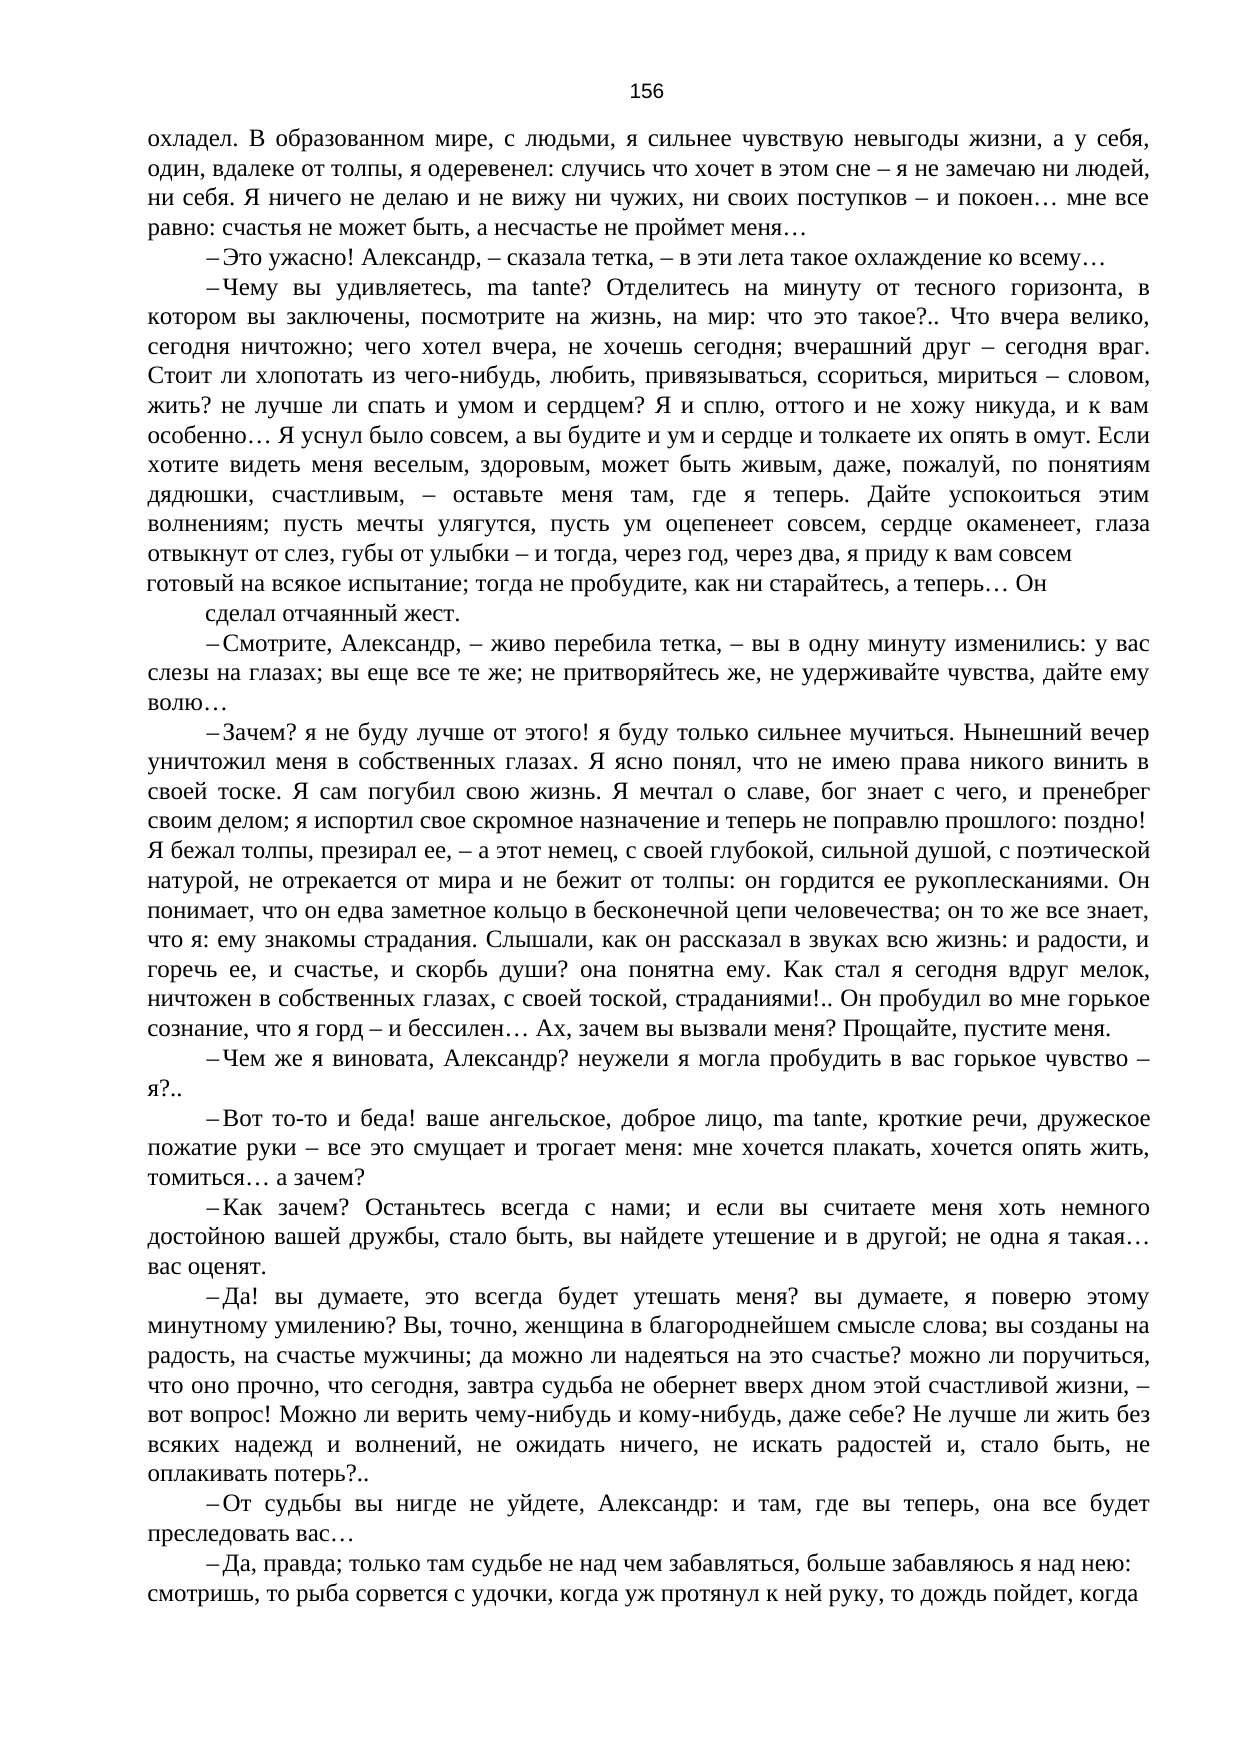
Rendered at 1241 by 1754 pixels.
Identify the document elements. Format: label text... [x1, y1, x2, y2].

list Зачем? я не буду лучше от этого! я буду только сильнее мучиться. Нынешний вечер уничтожил меня в собственных глазах. Я ясно понял, что не имею права никого винить в своей тоске. Я сам погубил свою жизнь. Я мечтал о славе, бог знает с чего, и пренебрег своим делом; я испортил свое скромное назначение и теперь не поправлю прошлого: поздно! [147, 717, 1151, 834]
list Это ужасно! Александр, – сказала тетка, – в эти лета такое охлаждение ко всему… [147, 242, 1151, 271]
list Да, правда; только там судьбе не над чем забавляться, больше забавляюсь я над нею: [147, 1548, 1151, 1577]
text смотришь, то рыба сорвется с удочки, когда уж протянул к ней руку, то дождь пойдет, когда [147, 1578, 1151, 1607]
list охладел. В образованном мире, с людьми, я сильнее чувствую невыгоды жизни, а у себя, один, вдалеке от толпы, я одеревенел: случись что хочет в этом сне – я не замечаю ни людей, ни себя. Я ничего не делаю и не вижу ни чужих, ни своих поступков – и покоен… мне все равно: счастья не может быть, а несчастье не проймет меня… [147, 123, 1151, 241]
text готовый на всякое испытание; тогда не пробудите, как ни старайтесь, а теперь… Он сделал отчаянный жест. [146, 568, 1048, 626]
list Смотрите, Александр, – живо перебила тетка, – вы в одну минуту изменились: у вас слезы на глазах; вы еще все те же; не притворяйтесь же, не удерживайте чувства, дайте ему волю… [147, 628, 1151, 716]
text Я бежал толпы, презирал ее, – а этот немец, с своей глубокой, сильной душой, с поэтической натурой, не отрекается от мира и не бежит от толпы: он гордится ее рукоплесканиями. Он понимает, что он едва заметное кольцо в бесконечной цепи человечества; он то же все знает, что я: ему знакомы страдания. Слышали, как он рассказал в звуках всю жизнь: и радости, и горечь ее, и счастье, и скорбь души? она понятна ему. Как стал я сегодня вдруг мелок, ничтожен в собственных глазах, с своей тоской, страданиями!.. Он пробудил во мне горькое сознание, что я горд – и бессилен… Ах, зачем вы вызвали меня? Прощайте, пустите меня. [147, 836, 1151, 1042]
list Да! вы думаете, это всегда будет утешать меня? вы думаете, я поверю этому минутному умилению? Вы, точно, женщина в благороднейшем смысле слова; вы созданы на радость, на счастье мужчины; да можно ли надеяться на это счастье? можно ли поручиться, что оно прочно, что сегодня, завтра судьба не обернет вверх дном этой счастливой жизни, – вот вопрос! Можно ли верить чему-нибудь и кому-нибудь, даже себе? Не лучше ли жить без всяких надежд и волнений, не ожидать ничего, не искать радостей и, стало быть, не оплакивать потерь?.. [147, 1281, 1151, 1487]
list Как зачем? Останьтесь всегда с нами; и если вы считаете меня хоть немного достойною вашей дружбы, стало быть, вы найдете утешение и в другой; не одна я такая… вас оценят. [147, 1192, 1151, 1280]
list Чему вы удивляетесь, ma tante? Отделитесь на минуту от тесного горизонта, в котором вы заключены, посмотрите на жизнь, на мир: что это такое?.. Что вчера велико, сегодня ничтожно; чего хотел вчера, не хочешь сегодня; вчерашний друг – сегодня враг. Стоит ли хлопотать из чего-нибудь, любить, привязываться, ссориться, мириться – словом, жить? не лучше ли спать и умом и сердцем? Я и сплю, оттого и не хожу никуда, и к вам особенно… Я уснул было совсем, а вы будите и ум и сердце и толкаете их опять в омут. Если хотите видеть меня веселым, здоровым, может быть живым, даже, пожалуй, по понятиям дядюшки, счастливым, – оставьте меня там, где я теперь. Дайте успокоиться этим волнениям; пусть мечты улягутся, пусть ум оцепенеет совсем, сердце окаменеет, глаза отвыкнут от слез, губы от улыбки – и тогда, через год, через два, я приду к вам совсем [147, 272, 1151, 567]
list Чем же я виновата, Александр? неужели я могла пробудить в вас горькое чувство – я?.. [147, 1043, 1151, 1101]
list От судьбы вы нигде не уйдете, Александр: и там, где вы теперь, она все будет преследовать вас… [147, 1488, 1151, 1547]
list Вот то-то и беда! ваше ангельское, доброе лицо, ma tante, кроткие речи, дружеское пожатие руки – все это смущает и трогает меня: мне хочется плакать, хочется опять жить, томиться… а зачем? [147, 1103, 1151, 1191]
